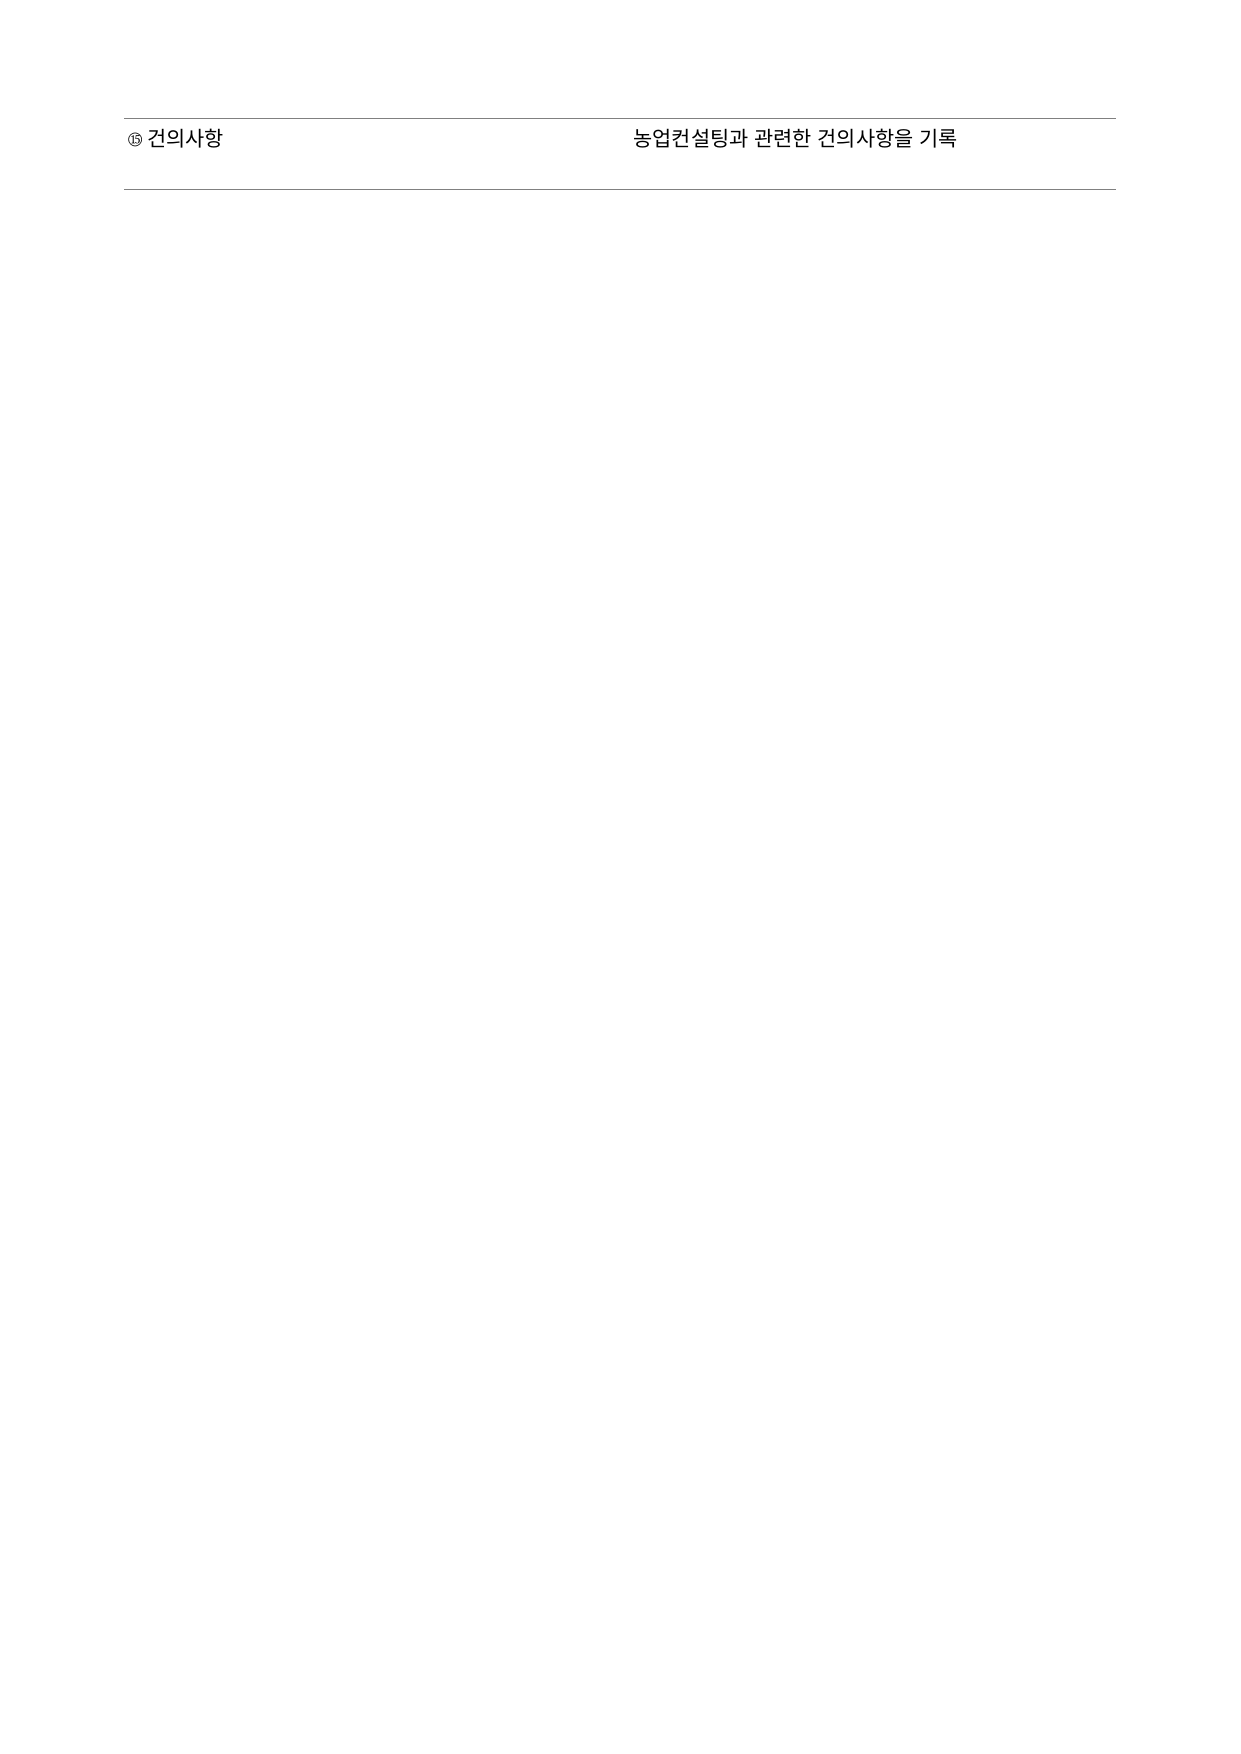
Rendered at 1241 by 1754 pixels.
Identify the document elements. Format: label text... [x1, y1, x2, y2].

table_cell ⑮건의사항 [124, 119, 620, 188]
table_cell 농업컨설팅과 관련한 건의사항을 기록 [620, 119, 1116, 188]
